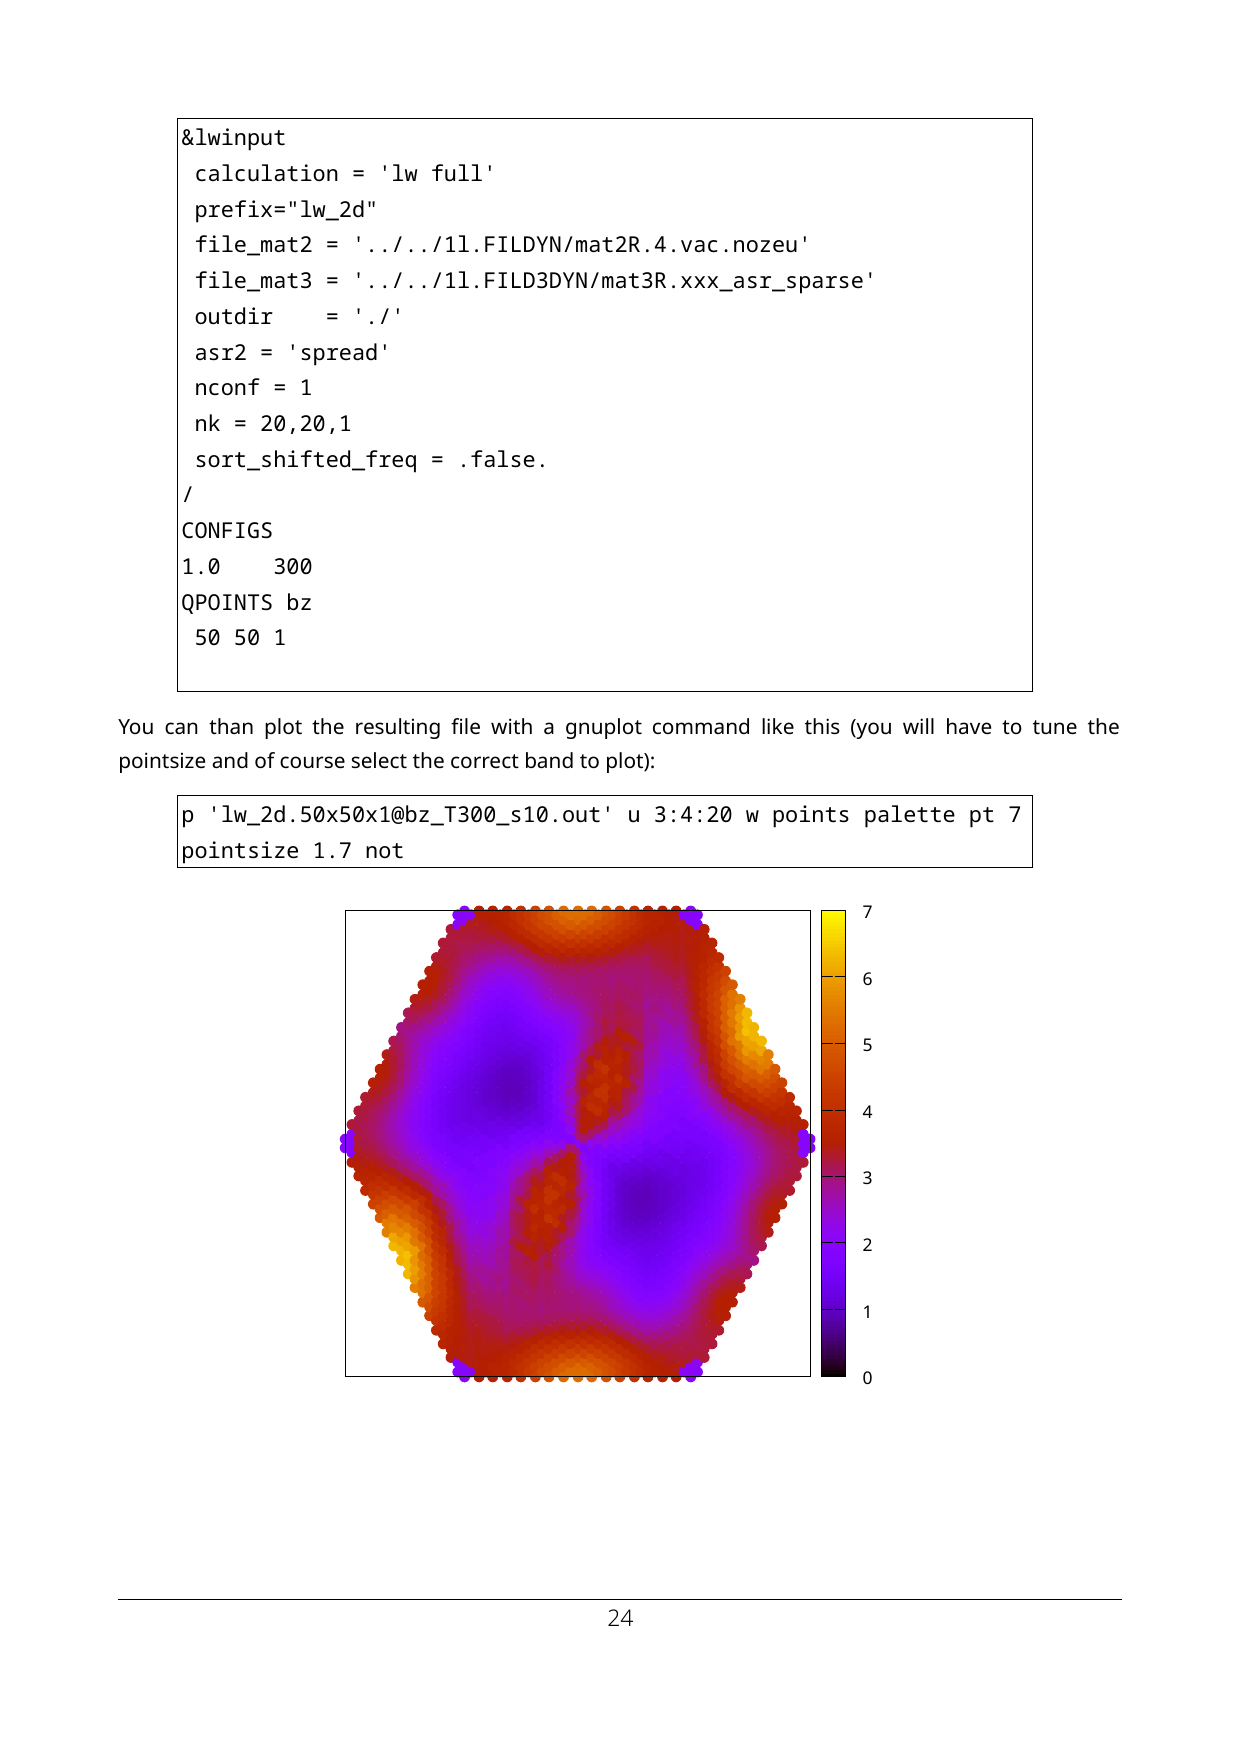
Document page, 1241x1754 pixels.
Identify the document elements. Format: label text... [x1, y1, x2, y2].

text You can than plot the resulting file with a gnuplot command like this (you will have to tune the pointsize and of course select the correct band to plot): [118, 712, 1122, 775]
text &lwinput calculation = 'lw full' prefix="lw_2d" file_mat2 = '../../1l.FILDYN/mat2R.4.vac.nozeu' file_mat3 = '../../1l.FILD3DYN/mat3R.xxx_asr_sparse' outdir = './' asr2 = 'spread' nconf = 1 nk = 20,20,1 sort_shifted_freq = .false. / CONFIGS 1.0 300 QPOINTS bz 50 50 1 [178, 119, 1032, 691]
text p 'lw_2d.50x50x1@bz_T300_s10.out' u 3:4:20 w points palette pt 7 pointsize 1.7 not [178, 796, 1032, 867]
